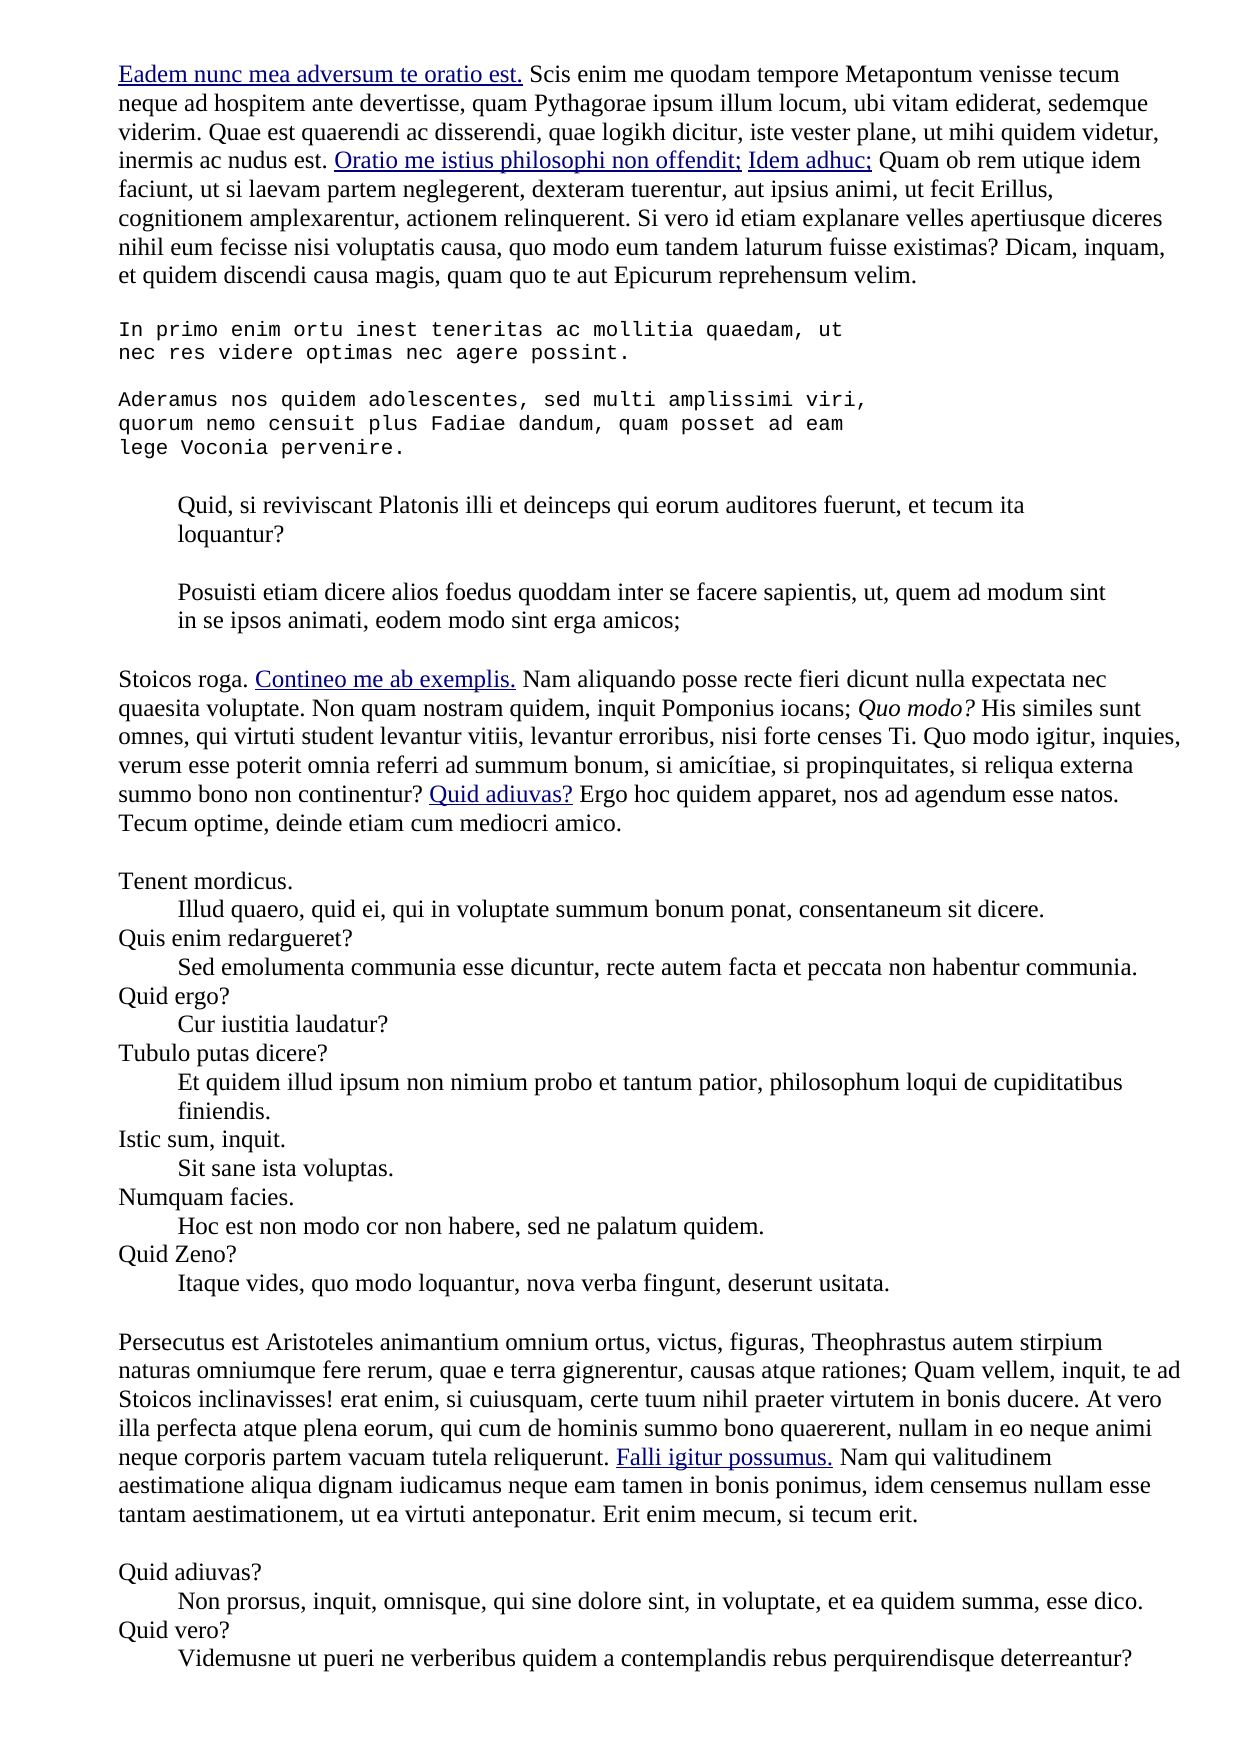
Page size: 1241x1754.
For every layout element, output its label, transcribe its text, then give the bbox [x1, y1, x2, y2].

subtitle Quid vero? [118, 1615, 1181, 1643]
list Non prorsus, inquit, omnisque, qui sine dolore sint, in voluptate, et ea quidem summa, esse dico. [177, 1586, 1181, 1615]
subtitle Numquam facies. [118, 1182, 1181, 1211]
text quorum nemo censuit plus Fadiae dandum, quam posset ad eam [118, 413, 1181, 437]
text Aderamus nos quidem adolescentes, sed multi amplissimi viri, [118, 389, 1181, 413]
text nec res videre optimas nec agere possint. [118, 342, 1181, 366]
list Videmusne ut pueri ne verberibus quidem a contemplandis rebus perquirendisque deterreantur? [177, 1643, 1181, 1672]
list Illud quaero, quid ei, qui in voluptate summum bonum ponat, consentaneum sit dicere. [177, 894, 1181, 923]
subtitle Tubulo putas dicere? [118, 1038, 1181, 1067]
list Sit sane ista voluptas. [177, 1153, 1181, 1182]
subtitle Quis enim redargueret? [118, 923, 1181, 952]
text Persecutus est Aristoteles animantium omnium ortus, victus, figuras, Theophrastus autem stirpium naturas omniumque fere rerum, quae e terra gignerentur, causas atque rationes; Quam vellem, inquit, te ad Stoicos inclinavisses! erat enim, si cuiusquam, certe tuum nihil praeter virtutem in bonis ducere. At vero illa perfecta atque plena eorum, qui cum de hominis summo bono quaererent, nullam in eo neque animi neque corporis partem vacuam tutela reliquerunt. Falli igitur possumus. Nam qui valitudinem aestimatione aliqua dignam iudicamus neque eam tamen in bonis ponimus, idem censemus nullam esse tantam aestimationem, ut ea virtuti anteponatur. Erit enim mecum, si tecum erit. [118, 1327, 1181, 1528]
list Itaque vides, quo modo loquantur, nova verba fingunt, deserunt usitata. [177, 1268, 1181, 1297]
list Cur iustitia laudatur? [177, 1009, 1181, 1038]
list Et quidem illud ipsum non nimium probo et tantum patior, philosophum loqui de cupiditatibus finiendis. [177, 1067, 1181, 1124]
subtitle Quid adiuvas? [118, 1557, 1181, 1586]
text Stoicos roga. Contineo me ab exemplis. Nam aliquando posse recte fieri dicunt nulla expectata nec quaesita voluptate. Non quam nostram quidem, inquit Pomponius iocans; Quo modo? His similes sunt omnes, qui virtuti student levantur vitiis, levantur erroribus, nisi forte censes Ti. Quo modo igitur, inquies, verum esse poterit omnia referri ad summum bonum, si amicítiae, si propinquitates, si reliqua externa summo bono non continentur? Quid adiuvas? Ergo hoc quidem apparet, nos ad agendum esse natos. Tecum optime, deinde etiam cum mediocri amico. [118, 664, 1181, 836]
text Posuisti etiam dicere alios foedus quoddam inter se facere sapientis, ut, quem ad modum sint in se ipsos animati, eodem modo sint erga amicos; [177, 577, 1122, 634]
text lege Voconia pervenire. [118, 437, 1181, 460]
list Sed emolumenta communia esse dicuntur, recte autem facta et peccata non habentur communia. [177, 952, 1181, 981]
text Eadem nunc mea adversum te oratio est. Scis enim me quodam tempore Metapontum venisse tecum neque ad hospitem ante devertisse, quam Pythagorae ipsum illum locum, ubi vitam ediderat, sedemque viderim. Quae est quaerendi ac disserendi, quae logikh dicitur, iste vester plane, ut mihi quidem videtur, inermis ac nudus est. Oratio me istius philosophi non offendit; Idem adhuc; Quam ob rem utique idem faciunt, ut si laevam partem neglegerent, dexteram tuerentur, aut ipsius animi, ut fecit Erillus, cognitionem amplexarentur, actionem relinquerent. Si vero id etiam explanare velles apertiusque diceres nihil eum fecisse nisi voluptatis causa, quo modo eum tandem laturum fuisse existimas? Dicam, inquam, et quidem discendi causa magis, quam quo te aut Epicurum reprehensum velim. [118, 59, 1181, 289]
subtitle Quid Zeno? [118, 1239, 1181, 1268]
subtitle Tenent mordicus. [118, 866, 1181, 894]
text Quid, si reviviscant Platonis illi et deinceps qui eorum auditores fuerunt, et tecum ita loquantur? [177, 490, 1122, 547]
subtitle Istic sum, inquit. [118, 1124, 1181, 1153]
list Hoc est non modo cor non habere, sed ne palatum quidem. [177, 1211, 1181, 1239]
subtitle Quid ergo? [118, 981, 1181, 1009]
text In primo enim ortu inest teneritas ac mollitia quaedam, ut [118, 318, 1181, 342]
